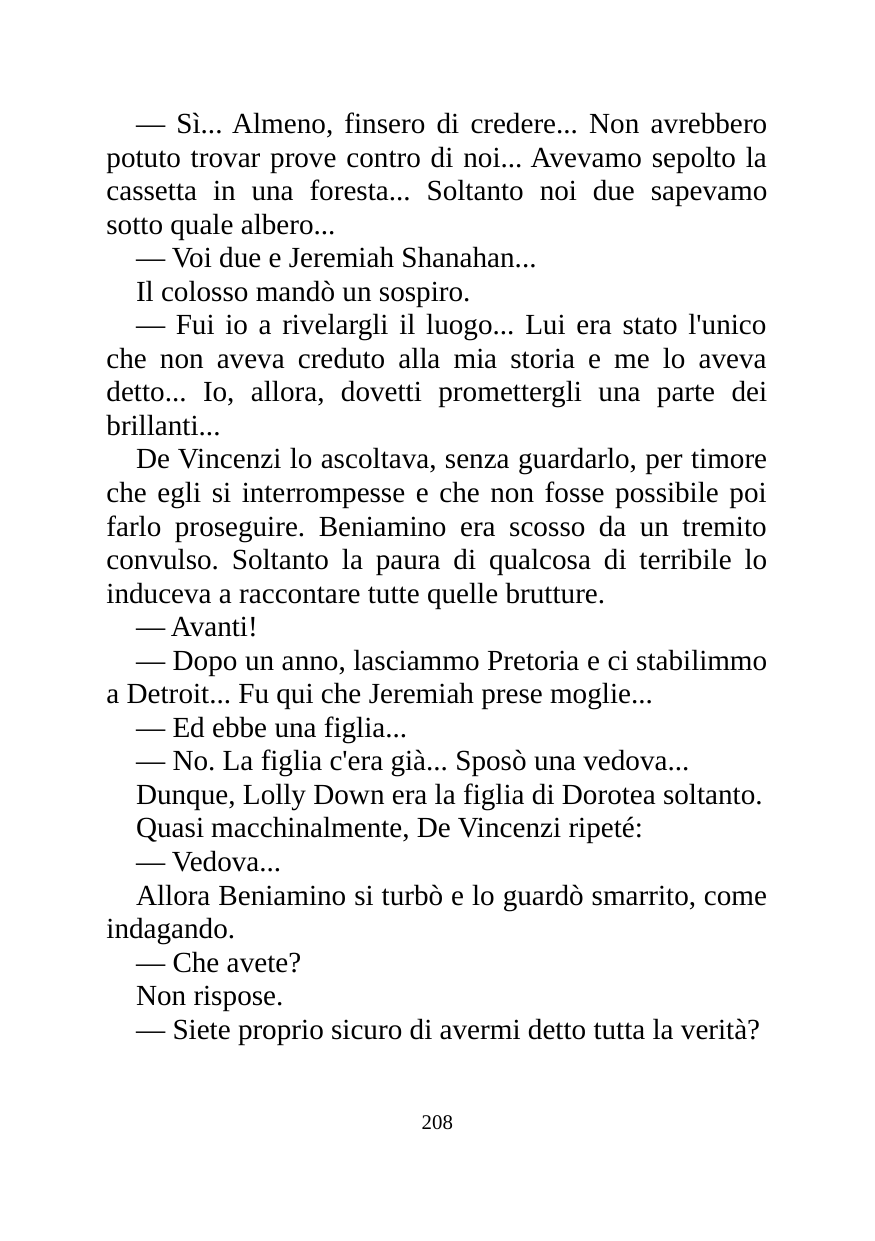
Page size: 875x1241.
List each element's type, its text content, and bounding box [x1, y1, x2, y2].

text — Che avete? [106, 945, 768, 978]
text — Voi due e Jeremiah Shanahan... [106, 240, 768, 274]
text — Siete proprio sicuro di avermi detto tutta la verità? [106, 1012, 768, 1045]
text De Vincenzi lo ascoltava, senza guardarlo, per timore che egli si interrompesse e che non fosse possibile poi farlo proseguire. Beniamino era scosso da un tremito convulso. Soltanto la paura di qualcosa di terribile lo induceva a raccontare tutte quelle brutture. [106, 442, 768, 609]
text — Sì... Almeno, finsero di credere... Non avrebbero potuto trovar prove contro di noi... Avevamo sepolto la cassetta in una foresta... Soltanto noi due sapevamo sotto quale albero... [106, 106, 768, 240]
text — Ed ebbe una figlia... [106, 710, 768, 743]
text — Fui io a rivelargli il luogo... Lui era stato l'unico che non aveva creduto alla mia storia e me lo aveva detto... Io, allora, dovetti promettergli una parte dei brillanti... [106, 307, 768, 442]
text Non rispose. [106, 978, 768, 1012]
text Allora Beniamino si turbò e lo guardò smarrito, come indagando. [106, 878, 768, 945]
text Quasi macchinalmente, De Vincenzi ripeté: [106, 811, 768, 844]
text Dunque, Lolly Down era la figlia di Dorotea soltanto. [106, 777, 768, 811]
text — Avanti! [106, 609, 768, 643]
text — Dopo un anno, lasciammo Pretoria e ci stabilimmo a Detroit... Fu qui che Jeremiah prese moglie... [106, 643, 768, 710]
text — No. La figlia c'era già... Sposò una vedova... [106, 743, 768, 777]
text — Vedova... [106, 844, 768, 878]
text Il colosso mandò un sospiro. [106, 274, 768, 307]
